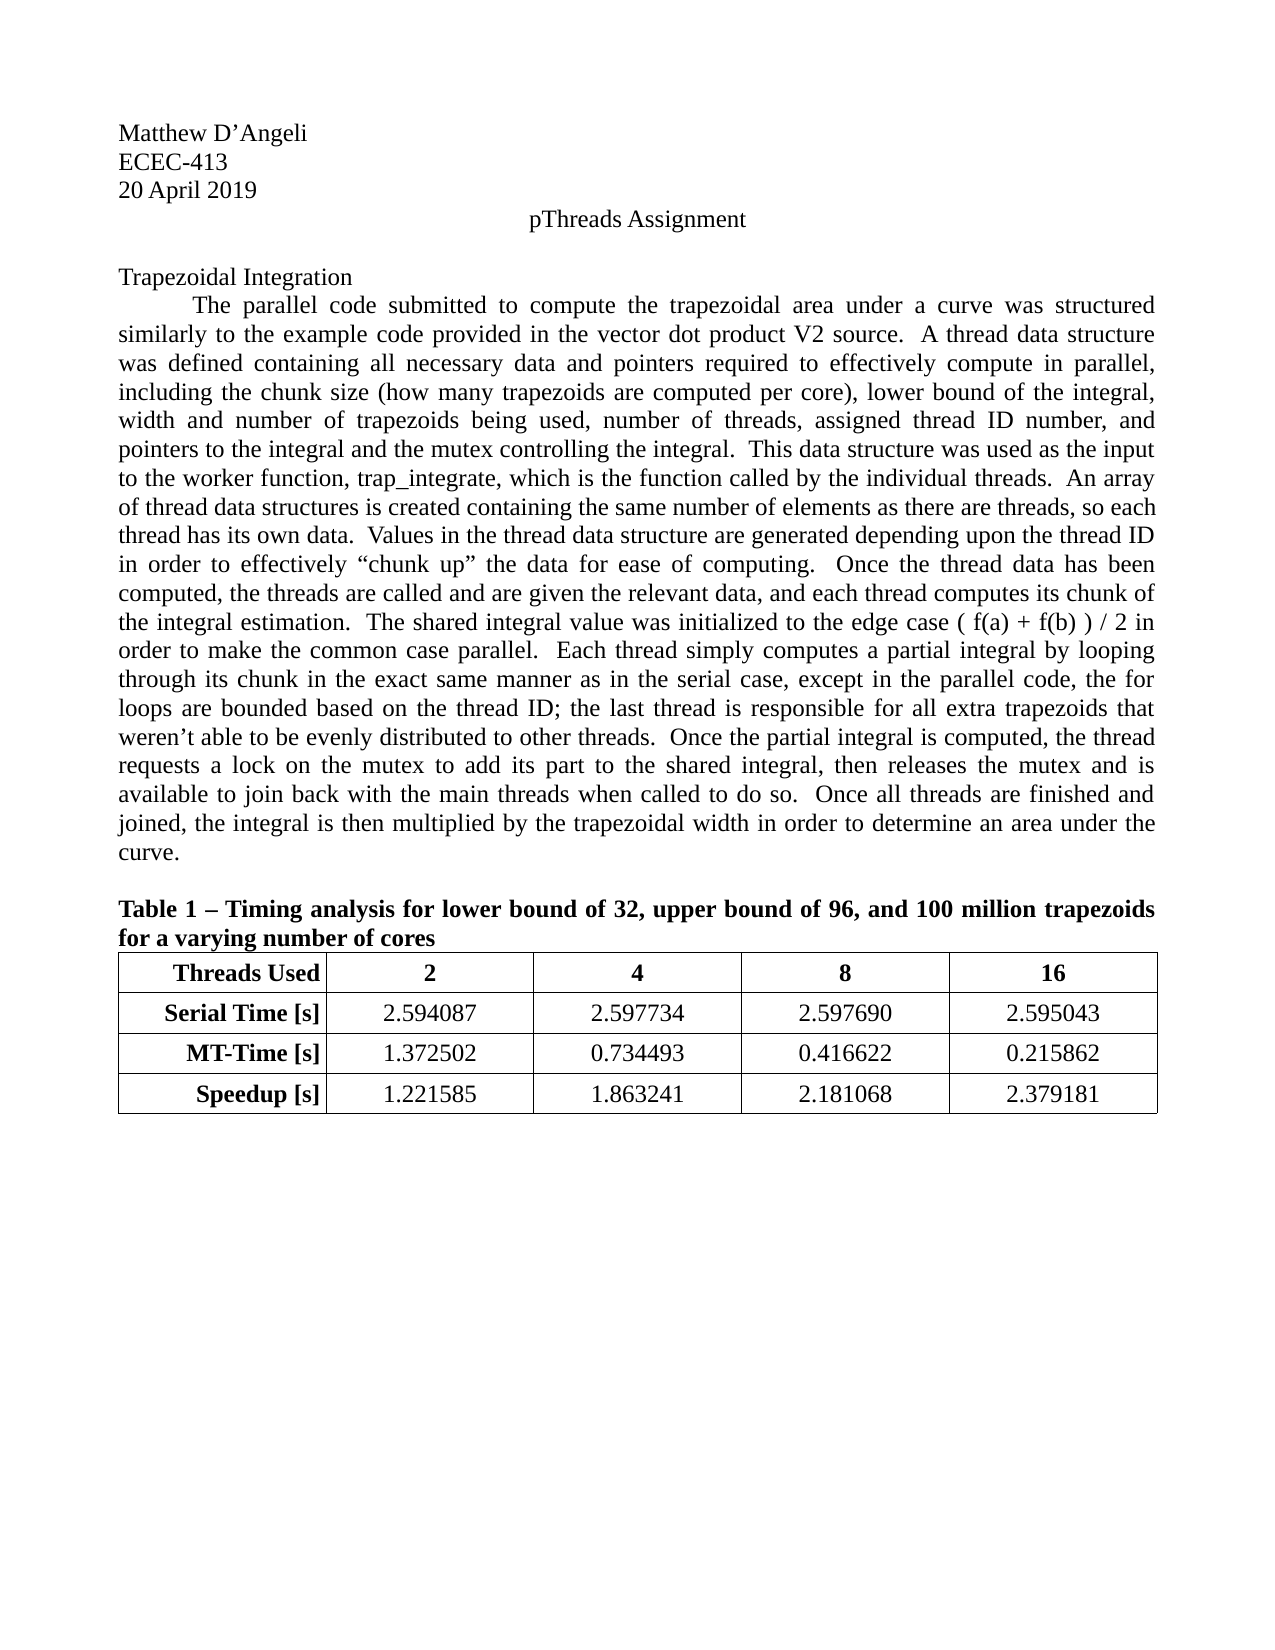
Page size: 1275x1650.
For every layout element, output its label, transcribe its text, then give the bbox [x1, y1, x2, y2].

table_cell 1.372502 [327, 1034, 533, 1073]
text The parallel code submitted to compute the trapezoidal area under a curve was structured similarly to the example code provided in the vector dot product V2 source. A thread data structure was defined containing all necessary data and pointers required to effectively compute in parallel, including the chunk size (how many trapezoids are computed per core), lower bound of the integral, width and number of trapezoids being used, number of threads, assigned thread ID number, and pointers to the integral and the mutex controlling the integral. This data structure was used as the input to the worker function, trap_integrate, which is the function called by the individual threads. An array of thread data structures is created containing the same number of elements as there are threads, so each thread has its own data. Values in the thread data structure are generated depending upon the thread ID in order to effectively “chunk up” the data for ease of computing. Once the thread data has been computed, the threads are called and are given the relevant data, and each thread computes its chunk of the integral estimation. The shared integral value was initialized to the edge case ( f(a) + f(b) ) / 2 in order to make the common case parallel. Each thread simply computes a partial integral by looping through its chunk in the exact same manner as in the serial case, except in the parallel code, the for loops are bounded based on the thread ID; the last thread is responsible for all extra trapezoids that weren’t able to be evenly distributed to other threads. Once the partial integral is computed, the thread requests a lock on the mutex to add its part to the shared integral, then releases the mutex and is available to join back with the main threads when called to do so. Once all threads are finished and joined, the integral is then multiplied by the trapezoidal width in order to determine an area under the curve. [118, 291, 1157, 866]
table_cell 2.595043 [950, 993, 1157, 1032]
table_cell Serial Time [s] [119, 993, 326, 1032]
table_cell 2.597734 [534, 993, 741, 1032]
table_cell 2.379181 [950, 1074, 1157, 1113]
text Table 1 – Timing analysis for lower bound of 32, upper bound of 96, and 100 million trapezoids for a varying number of cores [118, 894, 1157, 952]
table_cell 2.597690 [742, 993, 949, 1032]
table_cell 0.215862 [950, 1034, 1157, 1073]
text ECEC-413 [118, 147, 1157, 176]
table_cell 0.734493 [534, 1034, 741, 1073]
table_cell 1.863241 [534, 1074, 741, 1113]
table_header 2 [327, 953, 533, 992]
table_header 4 [534, 953, 741, 992]
table_header 16 [950, 953, 1157, 992]
table_cell 2.594087 [327, 993, 533, 1032]
text pThreads Assignment [118, 204, 1157, 233]
table_cell 2.181068 [742, 1074, 949, 1113]
table_header 8 [742, 953, 949, 992]
text Matthew D’Angeli [118, 118, 1157, 147]
table_cell 1.221585 [327, 1074, 533, 1113]
text 20 April 2019 [118, 176, 1157, 204]
text Trapezoidal Integration [118, 262, 1157, 291]
table_header Threads Used [119, 953, 326, 992]
table_cell MT-Time [s] [119, 1034, 326, 1073]
table_cell 0.416622 [742, 1034, 949, 1073]
table_cell Speedup [s] [119, 1074, 326, 1113]
